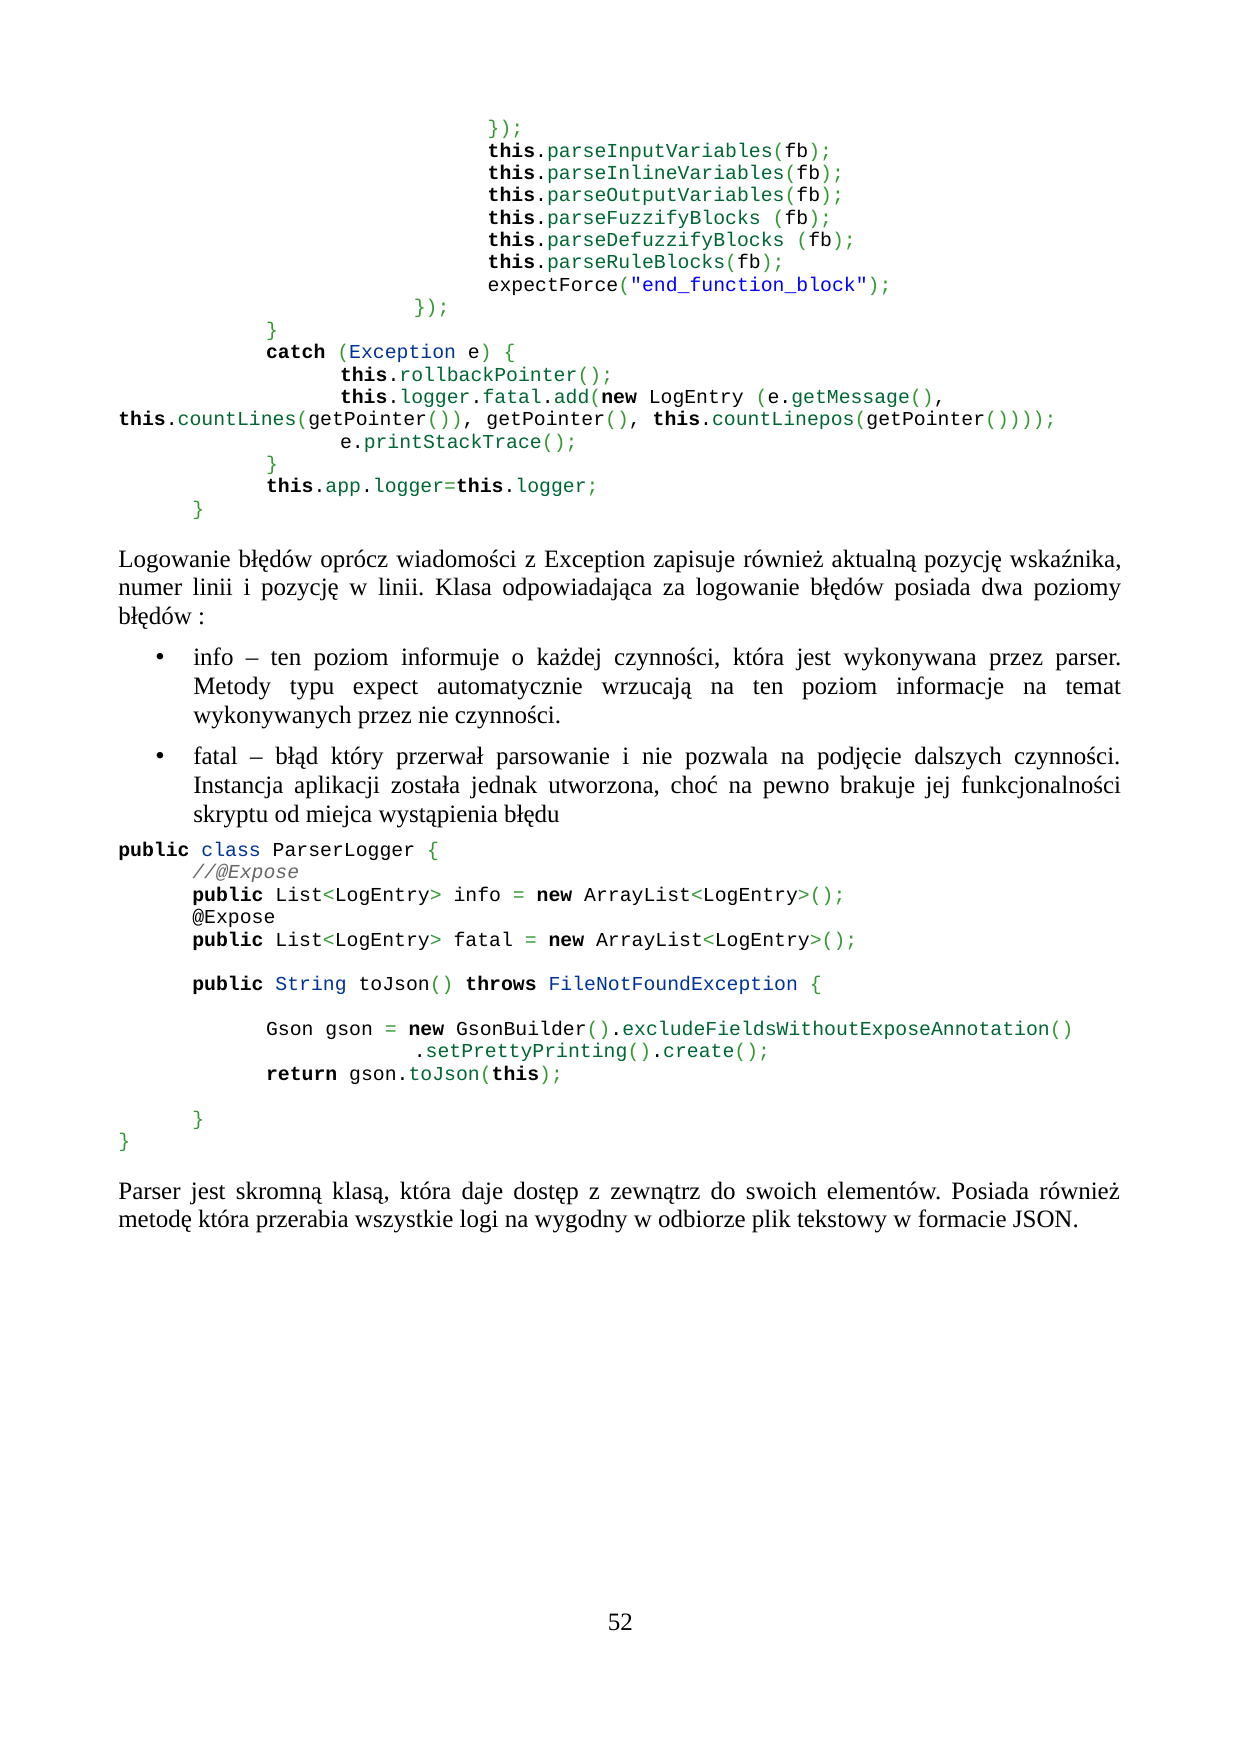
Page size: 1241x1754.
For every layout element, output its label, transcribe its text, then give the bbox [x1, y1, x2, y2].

text @Expose [118, 907, 1122, 929]
text Parser jest skromną klasą, która daje dostęp z zewnątrz do swoich elementów. Posiada również metodę która przerabia wszystkie logi na wygodny w odbiorze plik tekstowy w formacie JSON. [118, 1176, 1122, 1233]
text public List<LogEntry> info = new ArrayList<LogEntry>(); [118, 885, 1122, 907]
text this.parseRuleBlocks(fb); [118, 252, 1122, 275]
text public List<LogEntry> fatal = new ArrayList<LogEntry>(); [118, 929, 1122, 952]
text }); [118, 118, 1122, 141]
text }); [118, 297, 1122, 320]
text Gson gson = new GsonBuilder().excludeFieldsWithoutExposeAnnotation() [118, 1019, 1122, 1041]
text e.printStackTrace(); [118, 432, 1122, 454]
text //@Expose [118, 862, 1122, 885]
text } [118, 320, 1122, 342]
text this.rollbackPointer(); [118, 364, 1122, 387]
text catch (Exception e) { [118, 342, 1122, 364]
text } [118, 1109, 1122, 1131]
text .setPrettyPrinting().create(); [118, 1041, 1122, 1064]
text expectForce("end_function_block"); [118, 275, 1122, 297]
text Logowanie błędów oprócz wiadomości z Exception zapisuje również aktualną pozycję wskaźnika, numer linii i pozycję w linii. Klasa odpowiadająca za logowanie błędów posiada dwa poziomy błędów : [118, 544, 1122, 630]
text this.parseOutputVariables(fb); [118, 185, 1122, 208]
text this.logger.fatal.add(new LogEntry (e.getMessage(), this.countLines(getPointer()), getPointer(), this.countLinepos(getPointer()))); [118, 387, 1122, 432]
text } [118, 454, 1122, 476]
text return gson.toJson(this); [118, 1064, 1122, 1086]
text this.parseInlineVariables(fb); [118, 163, 1122, 185]
text this.parseInputVariables(fb); [118, 141, 1122, 163]
list info – ten poziom informuje o każdej czynności, która jest wykonywana przez parser. Metody typu expect automatycznie wrzucają na ten poziom informacje na temat wykonywanych przez nie czynności. [156, 642, 1122, 729]
text this.parseDefuzzifyBlocks (fb); [118, 230, 1122, 252]
text public class ParserLogger { [118, 840, 1122, 862]
list fatal – błąd który przerwał parsowanie i nie pozwala na podjęcie dalszych czynności. Instancja aplikacji została jednak utworzona, choć na pewno brakuje jej funkcjonalności skryptu od miejca wystąpienia błędu [156, 741, 1122, 827]
text this.app.logger=this.logger; [118, 476, 1122, 499]
text this.parseFuzzifyBlocks (fb); [118, 208, 1122, 230]
text } [118, 499, 1122, 521]
text } [118, 1131, 1122, 1153]
text public String toJson() throws FileNotFoundException { [118, 974, 1122, 997]
